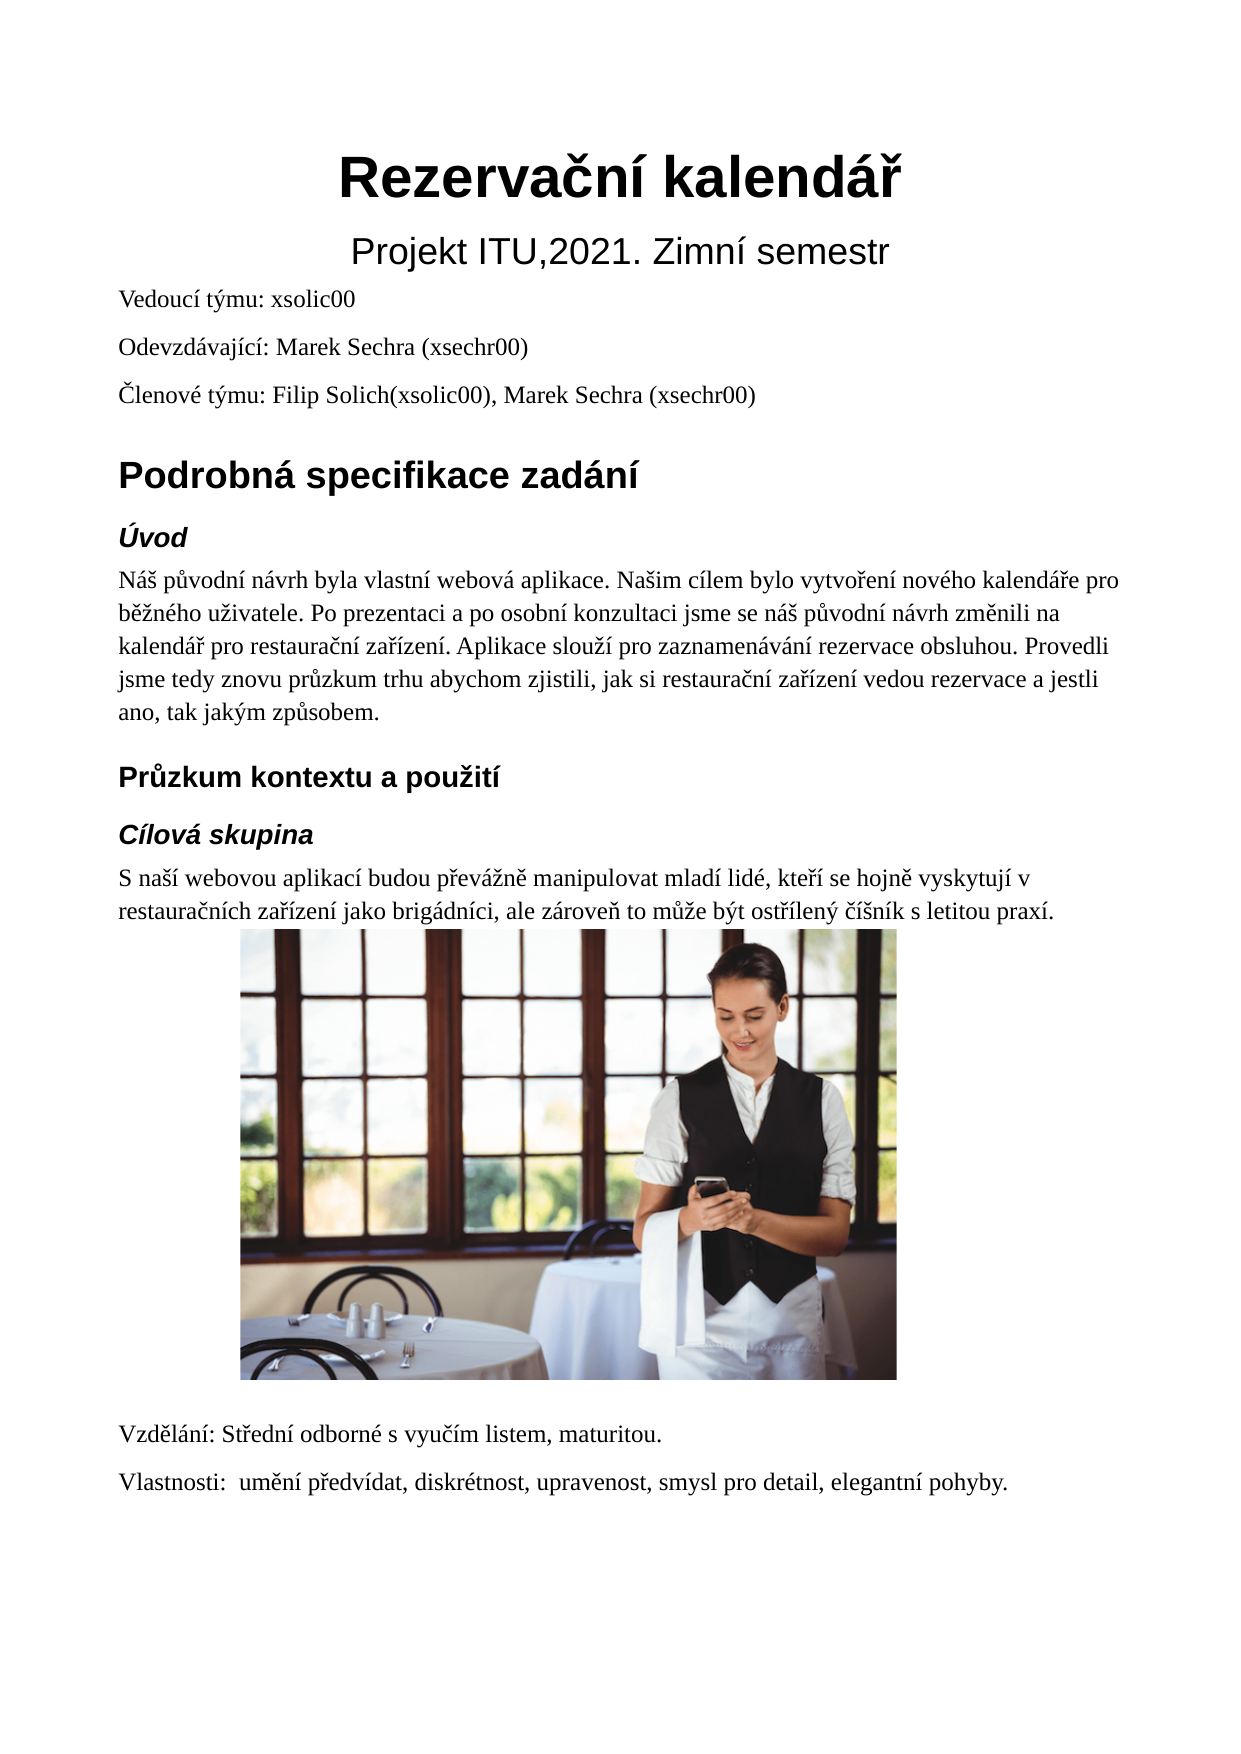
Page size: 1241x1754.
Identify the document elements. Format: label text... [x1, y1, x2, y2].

text Vzdělání: Střední odborné s vyučím listem, maturitou. [118, 1419, 1122, 1448]
subtitle Podrobná specifikace zadání [118, 452, 1122, 496]
subtitle Projekt ITU,2021. Zimní semestr [118, 229, 1122, 272]
text Vlastnosti: umění předvídat, diskrétnost, upravenost, smysl pro detail, elegantní pohyby. [118, 1467, 1122, 1496]
text Vedoucí týmu: xsolic00 [118, 284, 1122, 313]
text Náš původní návrh byla vlastní webová aplikace. Našim cílem bylo vytvoření nového kalendáře pro běžného uživatele. Po prezentaci a po osobní konzultaci jsme se náš původní návrh změnili na kalendář pro restaurační zařízení. Aplikace slouží pro zaznamenávání rezervace obsluhou. Provedli jsme tedy znovu průzkum trhu abychom zjistili, jak si restaurační zařízení vedou rezervace a jestli ano, tak jakým způsobem. [118, 565, 1122, 726]
text Členové týmu: Filip Solich(xsolic00), Marek Sechra (xsechr00) [118, 380, 1122, 408]
text Odevzdávající: Marek Sechra (xsechr00) [118, 332, 1122, 361]
title Rezervační kalendář [118, 143, 1122, 210]
picture [240, 929, 897, 1380]
subtitle Cílová skupina [118, 818, 1122, 850]
subtitle Průzkum kontextu a použití [118, 760, 1122, 793]
subtitle Úvod [118, 521, 1122, 553]
text S naší webovou aplikací budou převážně manipulovat mladí lidé, kteří se hojně vyskytují v restauračních zařízení jako brigádníci, ale zároveň to může být ostřílený číšník s letitou praxí. [118, 863, 1122, 924]
